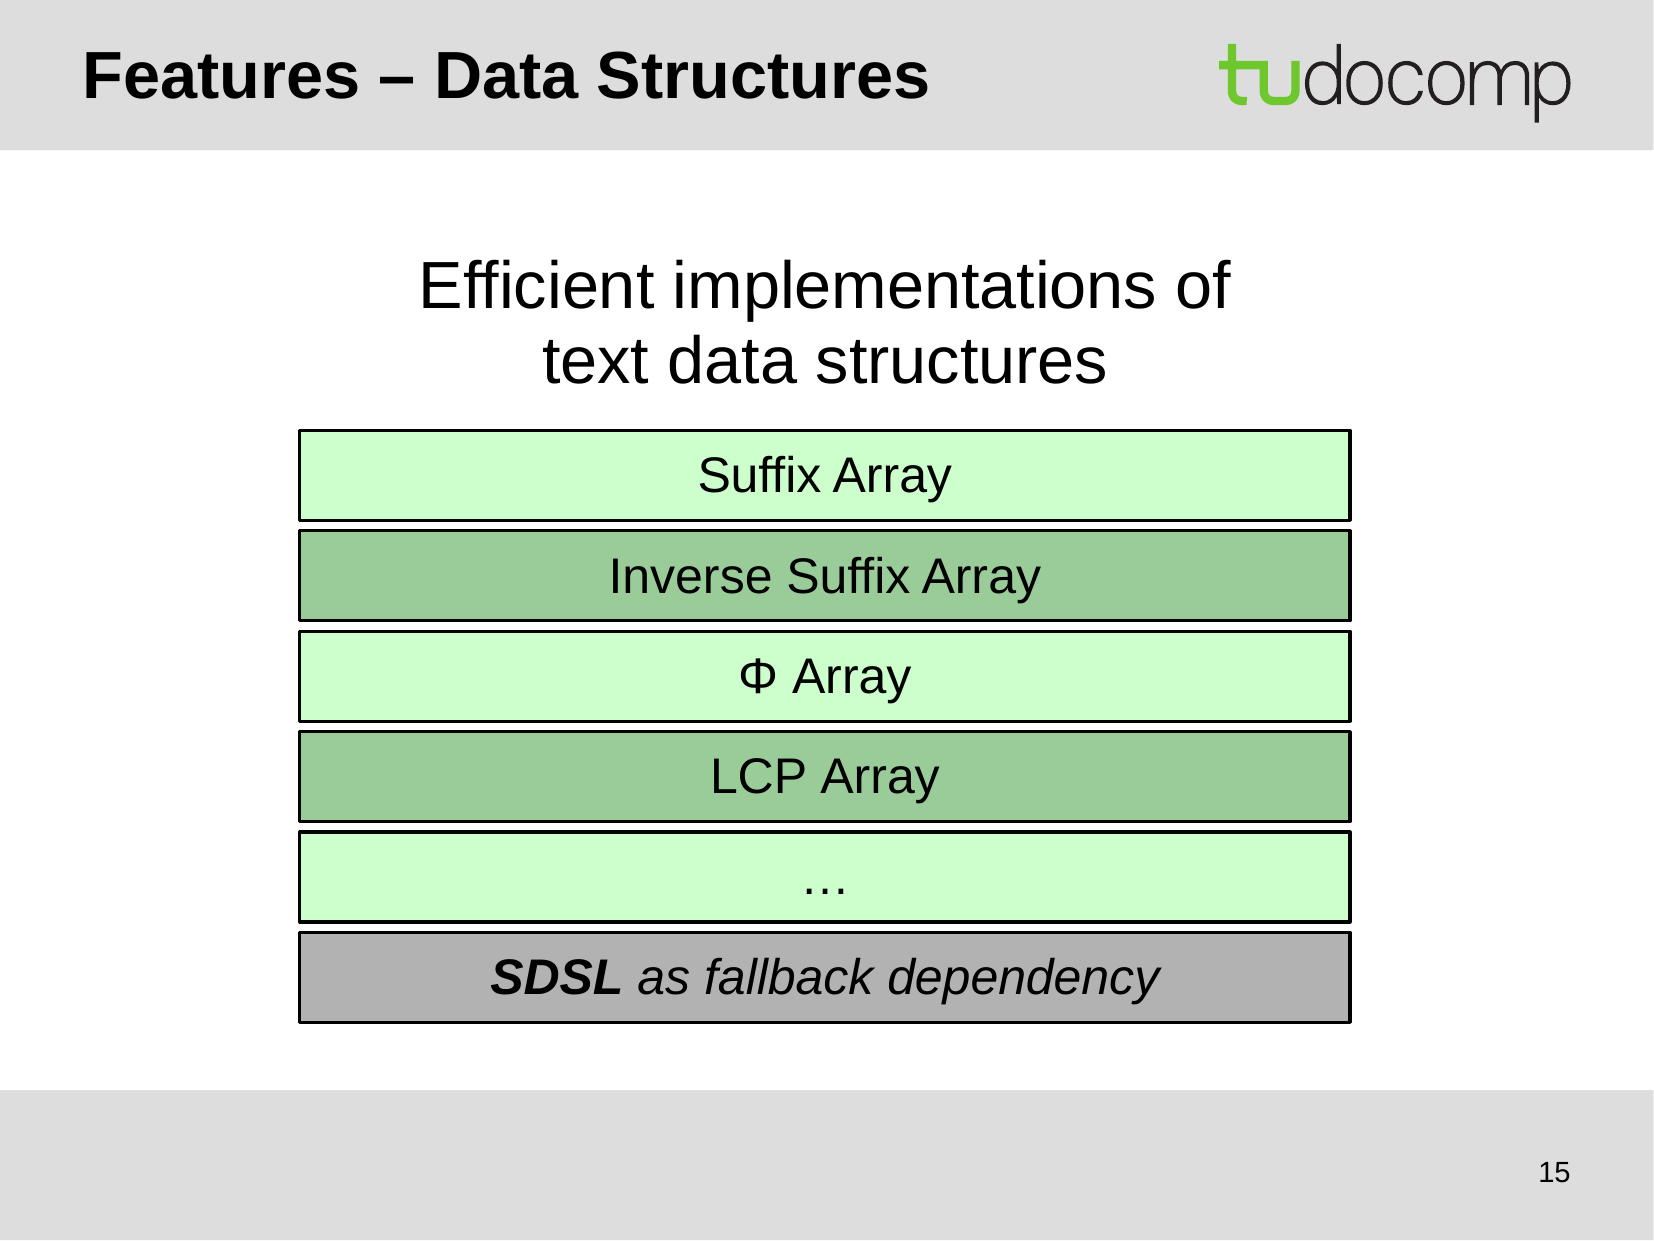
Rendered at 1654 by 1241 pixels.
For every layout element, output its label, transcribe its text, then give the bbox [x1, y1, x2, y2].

title Features – Data Structures [82, 31, 1571, 121]
text_box Suffix Array [299, 430, 1351, 521]
text_box SDSL as fallback dependency [299, 932, 1351, 1023]
text_box Φ Array [299, 631, 1351, 722]
text_box … [299, 831, 1351, 922]
text_box LCP Array [299, 731, 1351, 822]
text_box Efficient implementations of text data structures [404, 240, 1250, 406]
text_box Inverse Suffix Array [299, 530, 1351, 621]
